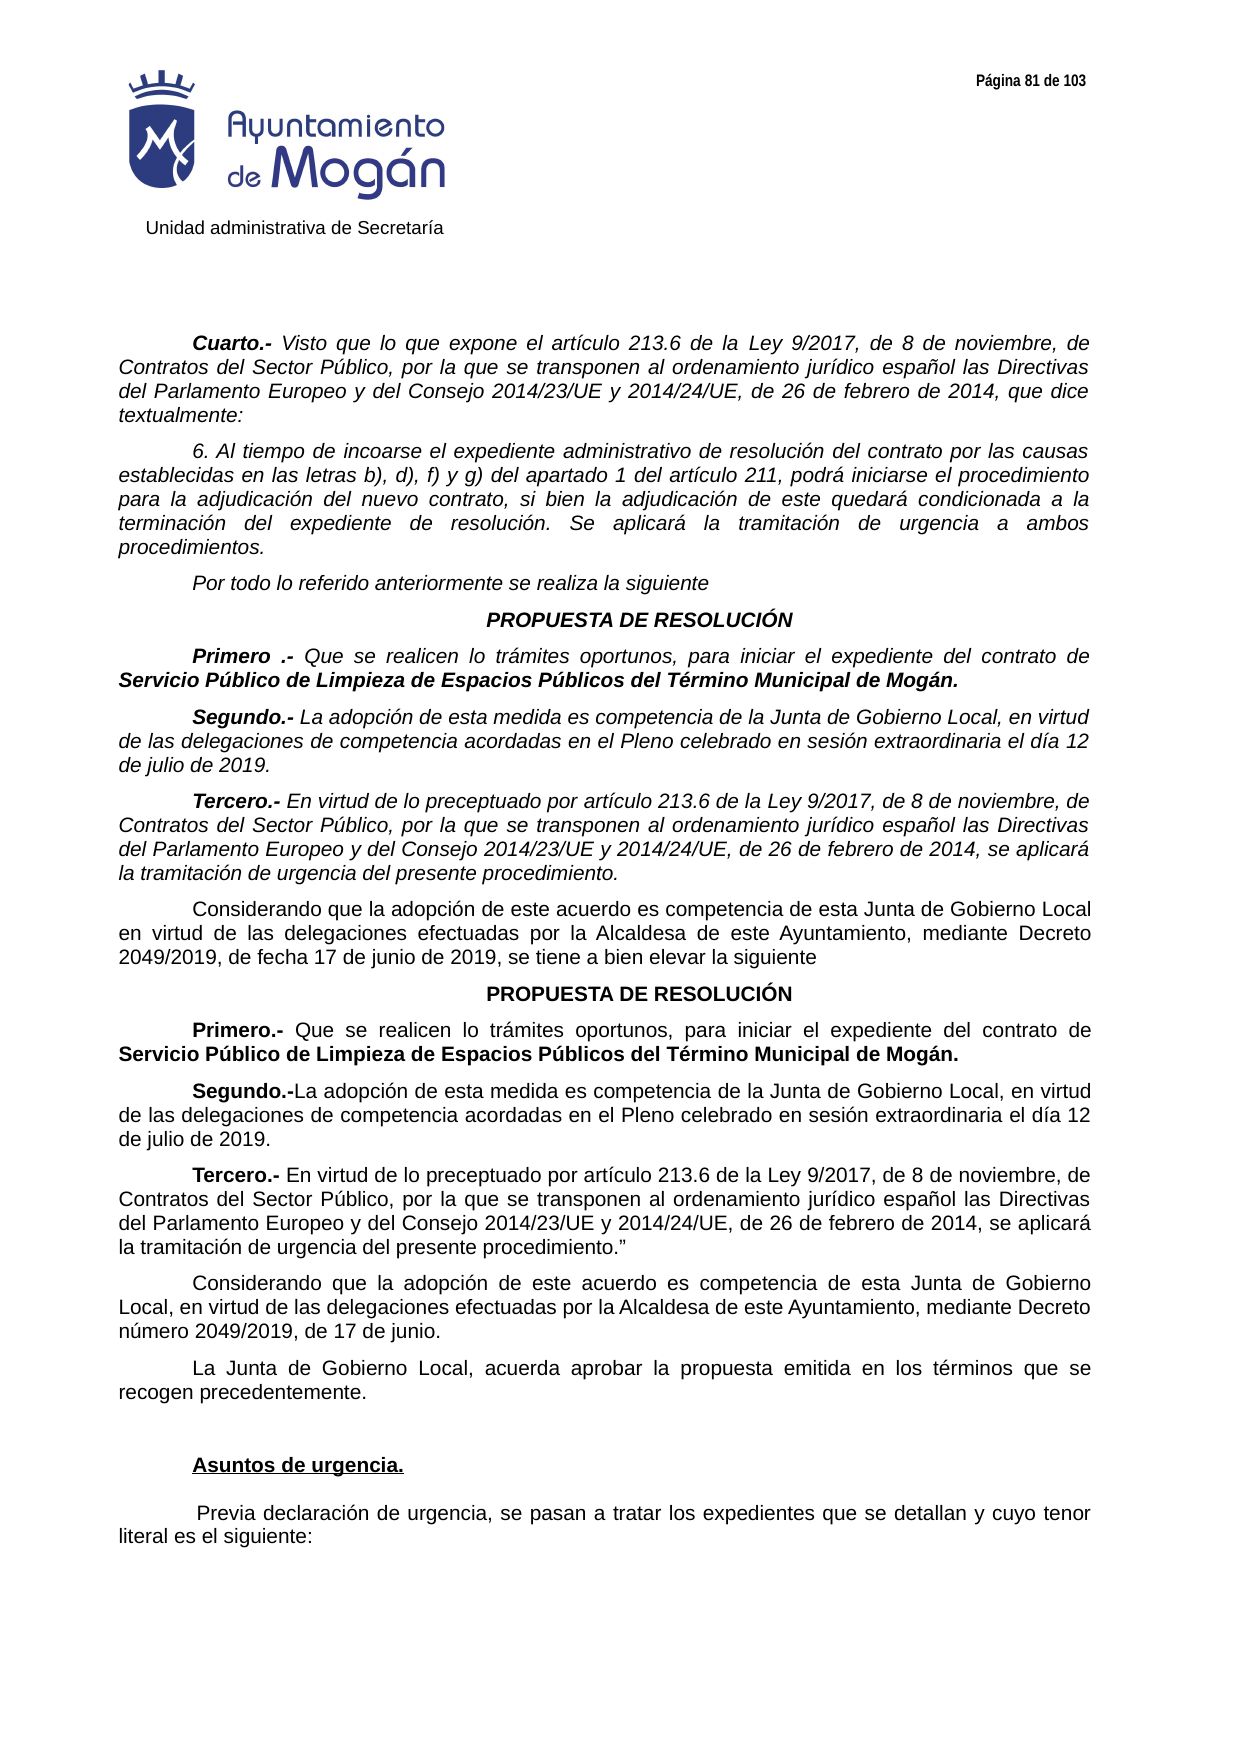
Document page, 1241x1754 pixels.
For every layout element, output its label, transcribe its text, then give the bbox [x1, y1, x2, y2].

text Primero .- Que se realicen lo trámites oportunos, para iniciar el expediente del contrato de Servicio Público de Limpieza de Espacios Públicos del Término Municipal de Mogán. [118, 644, 1092, 692]
text PROPUESTA DE RESOLUCIÓN [118, 982, 1092, 1006]
text Primero.- Que se realicen lo trámites oportunos, para iniciar el expediente del contrato de Servicio Público de Limpieza de Espacios Públicos del Término Municipal de Mogán. [118, 1018, 1092, 1066]
text Previa declaración de urgencia, se pasan a tratar los expedientes que se detallan y cuyo tenor literal es el siguiente: [118, 1500, 1092, 1548]
text Segundo.- La adopción de esta medida es competencia de la Junta de Gobierno Local, en virtud de las delegaciones de competencia acordadas en el Pleno celebrado en sesión extraordinaria el día 12 de julio de 2019. [118, 704, 1092, 776]
text PROPUESTA DE RESOLUCIÓN [118, 608, 1092, 632]
text Asuntos de urgencia. [118, 1452, 1092, 1476]
text Segundo.-La adopción de esta medida es competencia de la Junta de Gobierno Local, en virtud de las delegaciones de competencia acordadas en el Pleno celebrado en sesión extraordinaria el día 12 de julio de 2019. [118, 1078, 1092, 1150]
text Tercero.- En virtud de lo preceptuado por artículo 213.6 de la Ley 9/2017, de 8 de noviembre, de Contratos del Sector Público, por la que se transponen al ordenamiento jurídico español las Directivas del Parlamento Europeo y del Consejo 2014/23/UE y 2014/24/UE, de 26 de febrero de 2014, se aplicará la tramitación de urgencia del presente procedimiento.” [118, 1163, 1092, 1259]
text Por todo lo referido anteriormente se realiza la siguiente [118, 571, 1092, 595]
text 6. Al tiempo de incoarse el expediente administrativo de resolución del contrato por las causas establecidas en las letras b), d), f) y g) del apartado 1 del artículo 211, podrá iniciarse el procedimiento para la adjudicación del nuevo contrato, si bien la adjudicación de este quedará condicionada a la terminación del expediente de resolución. Se aplicará la tramitación de urgencia a ambos procedimientos. [118, 439, 1092, 559]
text Considerando que la adopción de este acuerdo es competencia de esta Junta de Gobierno Local en virtud de las delegaciones efectuadas por la Alcaldesa de este Ayuntamiento, mediante Decreto 2049/2019, de fecha 17 de junio de 2019, se tiene a bien elevar la siguiente [118, 897, 1092, 969]
text Tercero.- En virtud de lo preceptuado por artículo 213.6 de la Ley 9/2017, de 8 de noviembre, de Contratos del Sector Público, por la que se transponen al ordenamiento jurídico español las Directivas del Parlamento Europeo y del Consejo 2014/23/UE y 2014/24/UE, de 26 de febrero de 2014, se aplicará la tramitación de urgencia del presente procedimiento. [118, 789, 1092, 885]
text Cuarto.- Visto que lo que expone el artículo 213.6 de la Ley 9/2017, de 8 de noviembre, de Contratos del Sector Público, por la que se transponen al ordenamiento jurídico español las Directivas del Parlamento Europeo y del Consejo 2014/23/UE y 2014/24/UE, de 26 de febrero de 2014, que dice textualmente: [118, 331, 1092, 426]
text La Junta de Gobierno Local, acuerda aprobar la propuesta emitida en los términos que se recogen precedentemente. [118, 1356, 1092, 1403]
text Considerando que la adopción de este acuerdo es competencia de esta Junta de Gobierno Local, en virtud de las delegaciones efectuadas por la Alcaldesa de este Ayuntamiento, mediante Decreto número 2049/2019, de 17 de junio. [118, 1271, 1092, 1343]
picture [128, 70, 445, 206]
